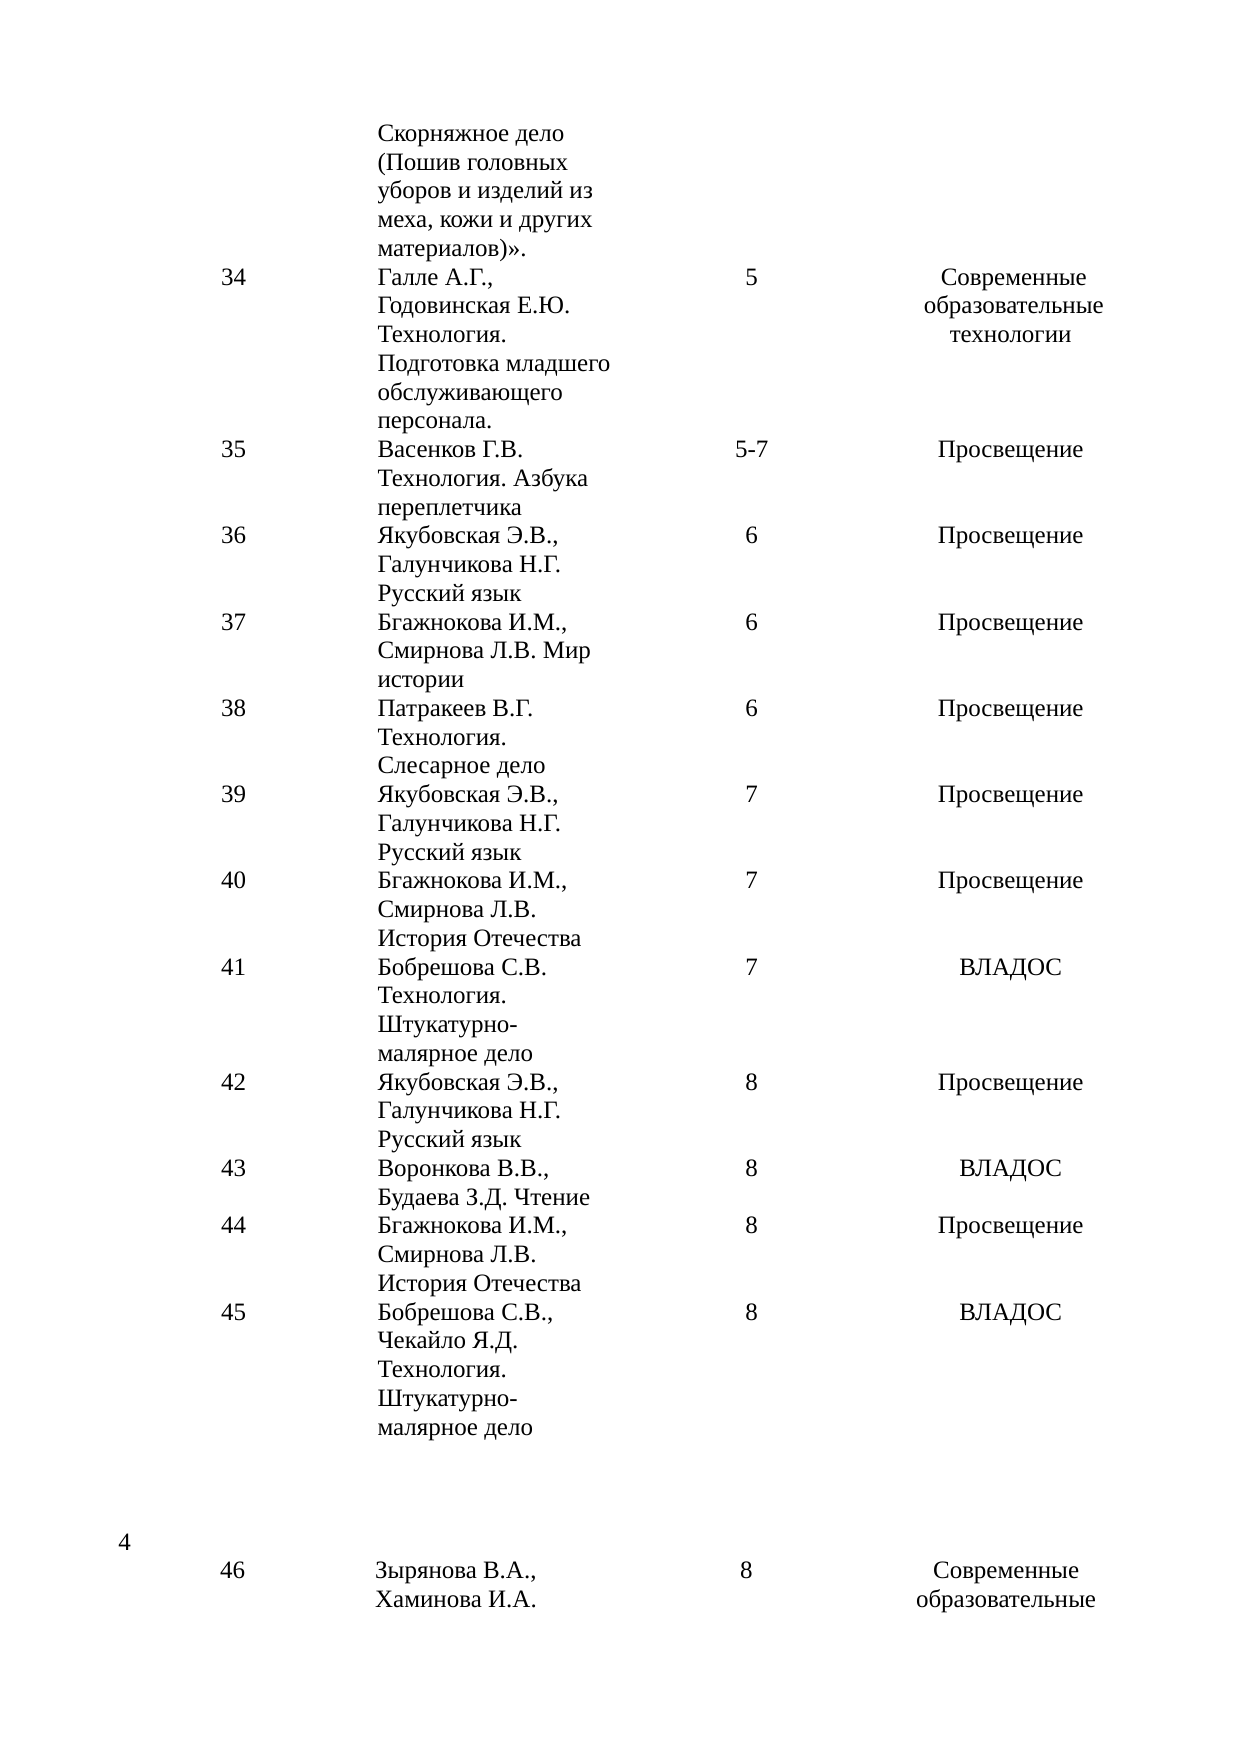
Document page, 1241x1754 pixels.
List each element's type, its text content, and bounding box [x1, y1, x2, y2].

table_cell [884, 118, 1143, 262]
table_cell 44 [107, 1211, 366, 1297]
table_cell [107, 118, 366, 262]
table_cell 39 [107, 779, 366, 866]
table_cell Просвещение [884, 1067, 1143, 1153]
table_cell Бгажнокова И.М., Смирнова Л.В. Мир истории [366, 607, 625, 693]
table_cell 36 [107, 521, 366, 607]
table_cell Якубовская Э.В., Галунчикова Н.Г. Русский язык [366, 521, 625, 607]
table_cell 43 [107, 1153, 366, 1211]
table_cell 5 [625, 262, 884, 434]
table_cell 45 [107, 1297, 366, 1441]
table_cell Скорняжное дело (Пошив головных уборов и изделий из меха, кожи и других материалов)». [366, 118, 625, 262]
table_cell Галле А.Г., Годовинская Е.Ю. Технология. Подготовка младшего обслуживающего персонала. [366, 262, 625, 434]
table_cell Просвещение [884, 779, 1143, 866]
table_cell Якубовская Э.В., Галунчикова Н.Г. Русский язык [366, 1067, 625, 1153]
table_cell Бгажнокова И.М., Смирнова Л.В. История Отечества [366, 866, 625, 952]
table_cell Просвещение [884, 1211, 1143, 1297]
table_cell 6 [625, 693, 884, 779]
table_cell 8 [625, 1297, 884, 1441]
table_cell 8 [625, 1211, 884, 1297]
table_cell ВЛАДОС [884, 952, 1143, 1067]
table_cell 7 [625, 952, 884, 1067]
text 4 [118, 1527, 1122, 1556]
table_cell Бобрешова С.В., Чекайло Я.Д. Технология. Штукатурно-малярное дело [366, 1297, 625, 1441]
table_cell Просвещение [884, 693, 1143, 779]
table_cell ВЛАДОС [884, 1297, 1143, 1441]
table_cell Васенков Г.В. Технология. Азбука переплетчика [366, 434, 625, 521]
table_header 46 [107, 1556, 364, 1636]
table_cell 41 [107, 952, 366, 1067]
table_header 8 [621, 1556, 877, 1636]
table_cell Просвещение [884, 866, 1143, 952]
table_cell 40 [107, 866, 366, 952]
table_cell 38 [107, 693, 366, 779]
table_cell Бобрешова С.В. Технология. Штукатурно-малярное дело [366, 952, 625, 1067]
table_cell [625, 118, 884, 262]
table_cell 5-7 [625, 434, 884, 521]
table_header Зырянова В.А., Хаминова И.А. [364, 1556, 621, 1636]
table_cell 6 [625, 521, 884, 607]
table_cell Якубовская Э.В., Галунчикова Н.Г. Русский язык [366, 779, 625, 866]
table_cell 8 [625, 1153, 884, 1211]
table_cell Бгажнокова И.М., Смирнова Л.В. История Отечества [366, 1211, 625, 1297]
table_cell Просвещение [884, 434, 1143, 521]
table_cell Просвещение [884, 521, 1143, 607]
table_cell Просвещение [884, 607, 1143, 693]
table_cell 34 [107, 262, 366, 434]
table_cell ВЛАДОС [884, 1153, 1143, 1211]
table_cell 42 [107, 1067, 366, 1153]
table_cell 8 [625, 1067, 884, 1153]
table_header Современные образовательные [878, 1556, 1134, 1636]
table_cell 6 [625, 607, 884, 693]
table_cell 7 [625, 866, 884, 952]
table_cell Патракеев В.Г. Технология. Слесарное дело [366, 693, 625, 779]
table_cell 35 [107, 434, 366, 521]
table_cell Воронкова В.В., Будаева З.Д. Чтение [366, 1153, 625, 1211]
table_cell 37 [107, 607, 366, 693]
table_cell Современные образовательные технологии [884, 262, 1143, 434]
table_cell 7 [625, 779, 884, 866]
